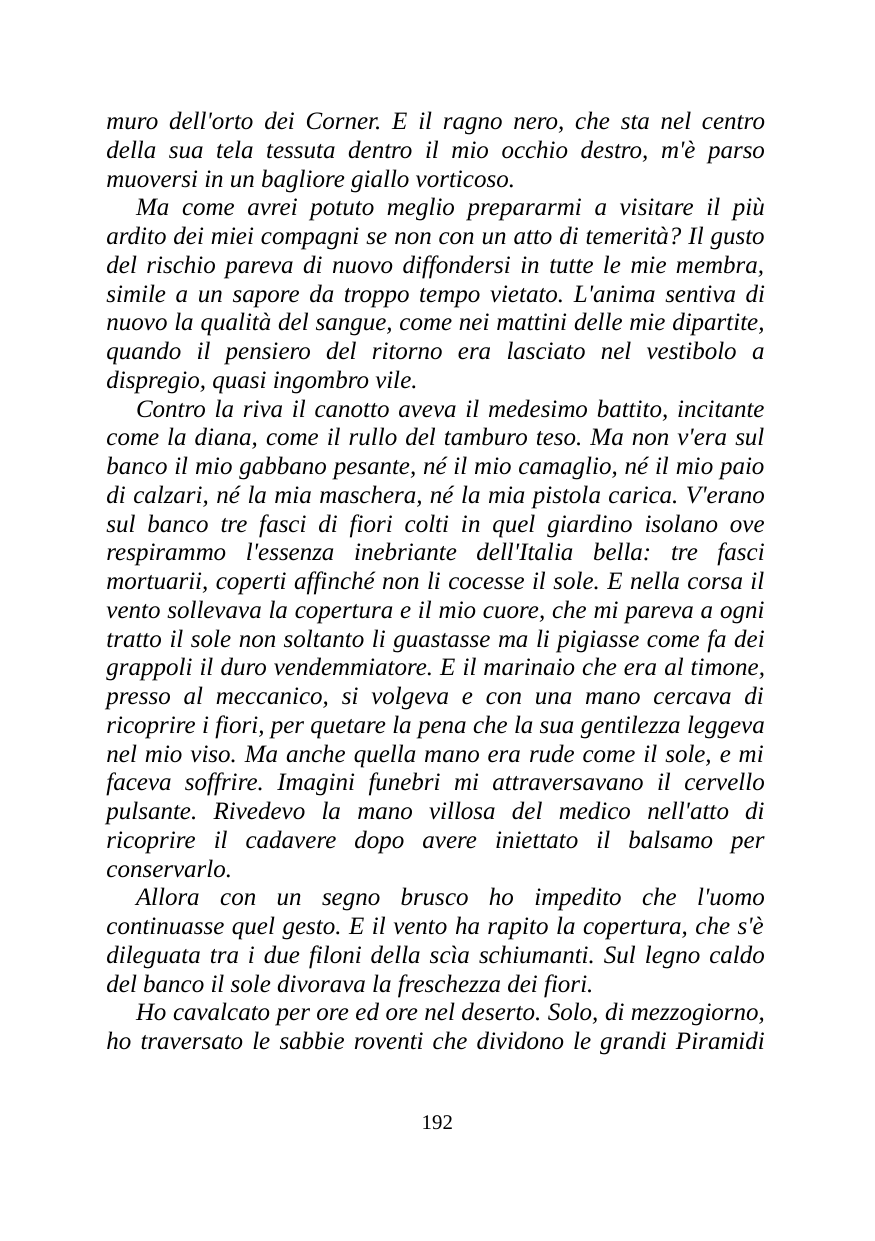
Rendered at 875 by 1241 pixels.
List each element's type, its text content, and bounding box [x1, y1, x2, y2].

text Ho cavalcato per ore ed ore nel deserto. Solo, di mezzogiorno, ho traversato le sabbie roventi che dividono le grandi Piramidi [106, 997, 768, 1055]
text Ma come avrei potuto meglio prepararmi a visitare il più ardito dei miei compagni se non con un atto di temerità? Il gusto del rischio pareva di nuovo diffondersi in tutte le mie membra, simile a un sapore da troppo tempo vietato. L'anima sentiva di nuovo la qualità del sangue, come nei mattini delle mie dipartite, quando il pensiero del ritorno era lasciato nel vestibolo a dispregio, quasi ingombro vile. [106, 192, 768, 394]
text Contro la riva il canotto aveva il medesimo battito, incitante come la diana, come il rullo del tamburo teso. Ma non v'era sul banco il mio gabbano pesante, né il mio camaglio, né il mio paio di calzari, né la mia maschera, né la mia pistola carica. V'erano sul banco tre fasci di fiori colti in quel giardino isolano ove respirammo l'essenza inebriante dell'Italia bella: tre fasci mortuarii, coperti affinché non li cocesse il sole. E nella corsa il vento sollevava la copertura e il mio cuore, che mi pareva a ogni tratto il sole non soltanto li guastasse ma li pigiasse come fa dei grappoli il duro vendemmiatore. E il marinaio che era al timone, presso al meccanico, si volgeva e con una mano cercava di ricoprire i fiori, per quetare la pena che la sua gentilezza leggeva nel mio viso. Ma anche quella mano era rude come il sole, e mi faceva soffrire. Imagini funebri mi attraversavano il cervello pulsante. Rivedevo la mano villosa del medico nell'atto di ricoprire il cadavere dopo avere iniettato il balsamo per conservarlo. [106, 394, 768, 882]
text muro dell'orto dei Corner. E il ragno nero, che sta nel centro della sua tela tessuta dentro il mio occhio destro, m'è parso muoversi in un bagliore giallo vorticoso. [106, 106, 768, 192]
text Allora con un segno brusco ho impedito che l'uomo continuasse quel gesto. E il vento ha rapito la copertura, che s'è dileguata tra i due filoni della scìa schiumanti. Sul legno caldo del banco il sole divorava la freschezza dei fiori. [106, 882, 768, 997]
